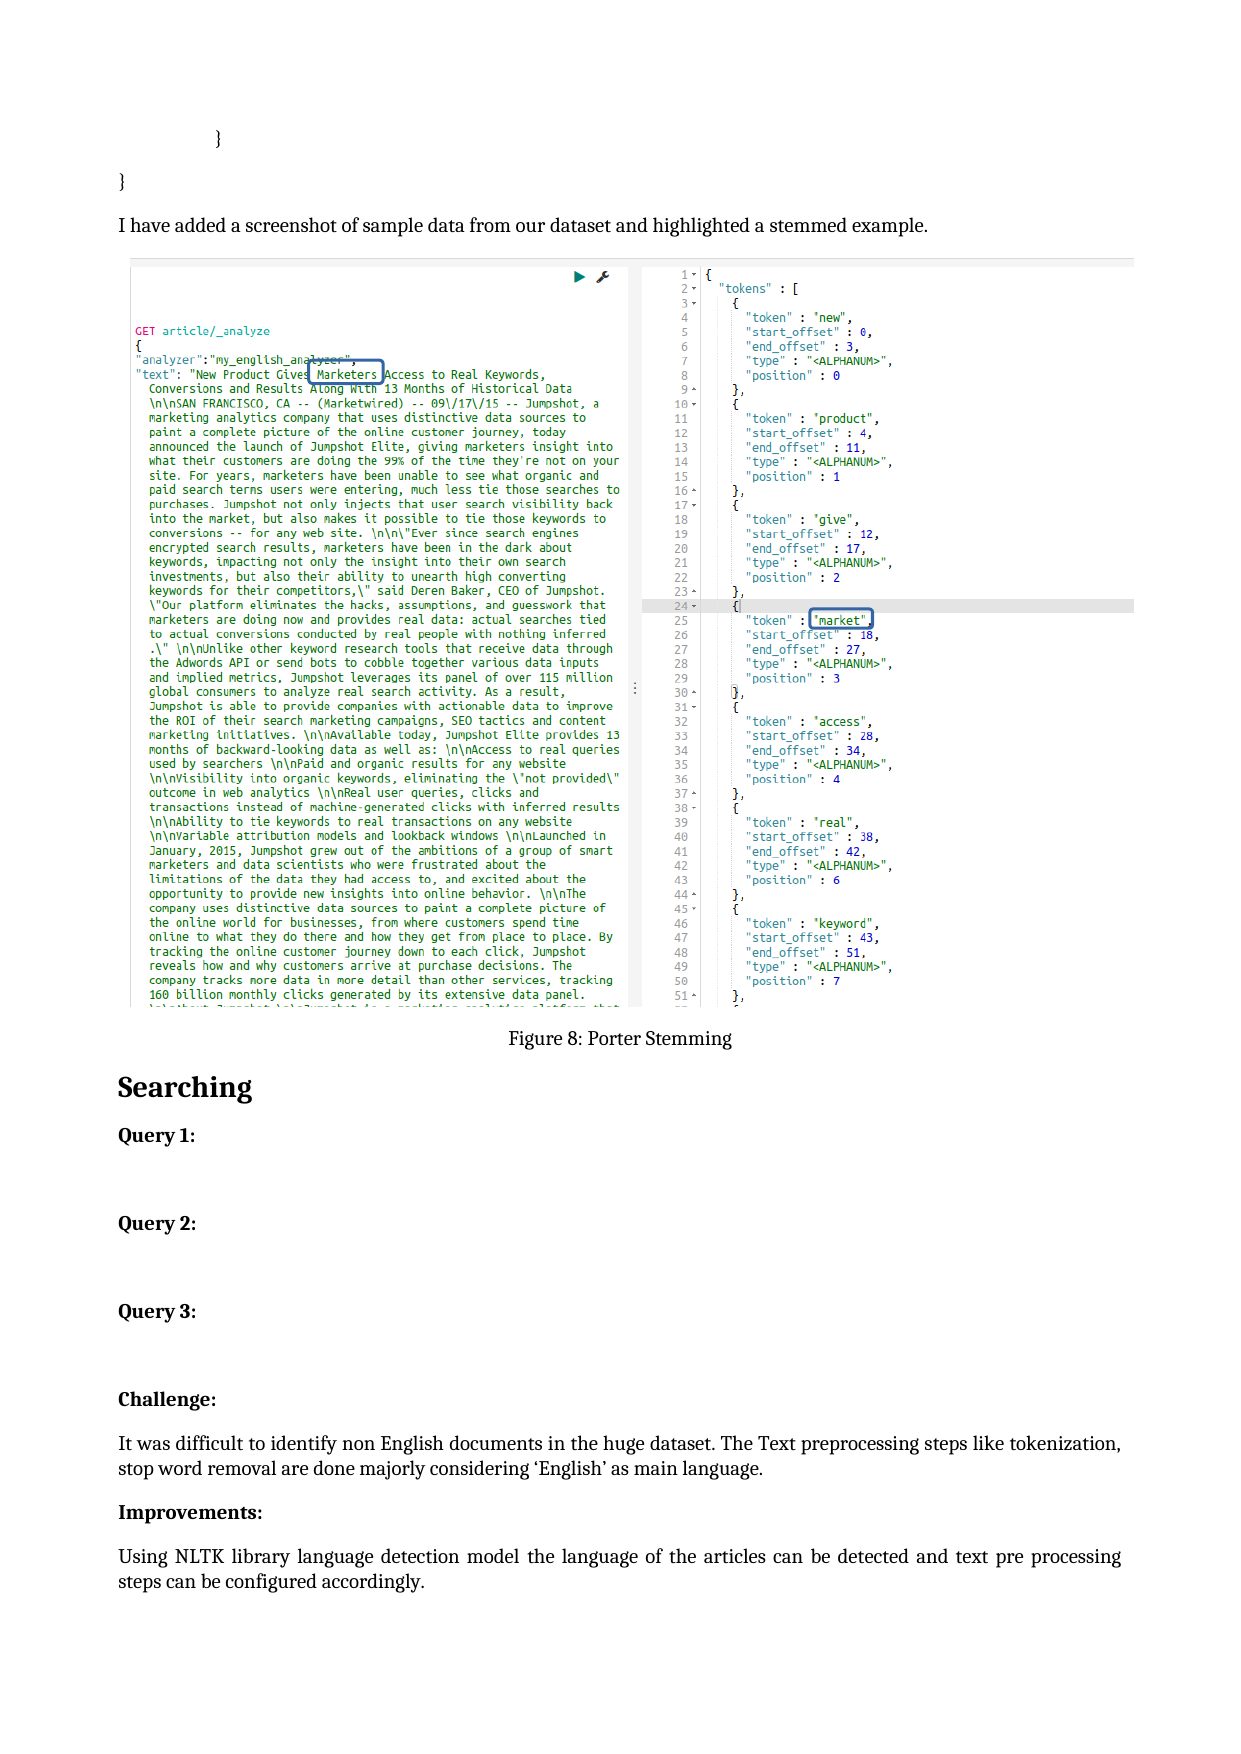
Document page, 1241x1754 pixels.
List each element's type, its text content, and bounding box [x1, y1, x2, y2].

text It was difficult to identify non English documents in the huge dataset. The Text preprocessing steps like tokenization, stop word removal are done majorly considering ‘English’ as main language. [118, 1432, 1122, 1481]
text Improvements: [118, 1501, 1122, 1525]
text Figure 8: Porter Stemming [118, 1026, 1122, 1050]
text Query 1: [118, 1124, 1122, 1148]
text } [118, 170, 1122, 194]
picture [130, 258, 1134, 1007]
text Challenge: [118, 1388, 1122, 1412]
subtitle Searching [118, 1070, 1122, 1105]
text } [118, 126, 1122, 150]
text Query 3: [118, 1300, 1122, 1324]
text Using NLTK library language detection model the language of the articles can be detected and text pre processing steps can be configured accordingly. [118, 1545, 1122, 1594]
text I have added a screenshot of sample data from our dataset and highlighted a stemmed example. [118, 214, 1122, 238]
text Query 2: [118, 1212, 1122, 1236]
